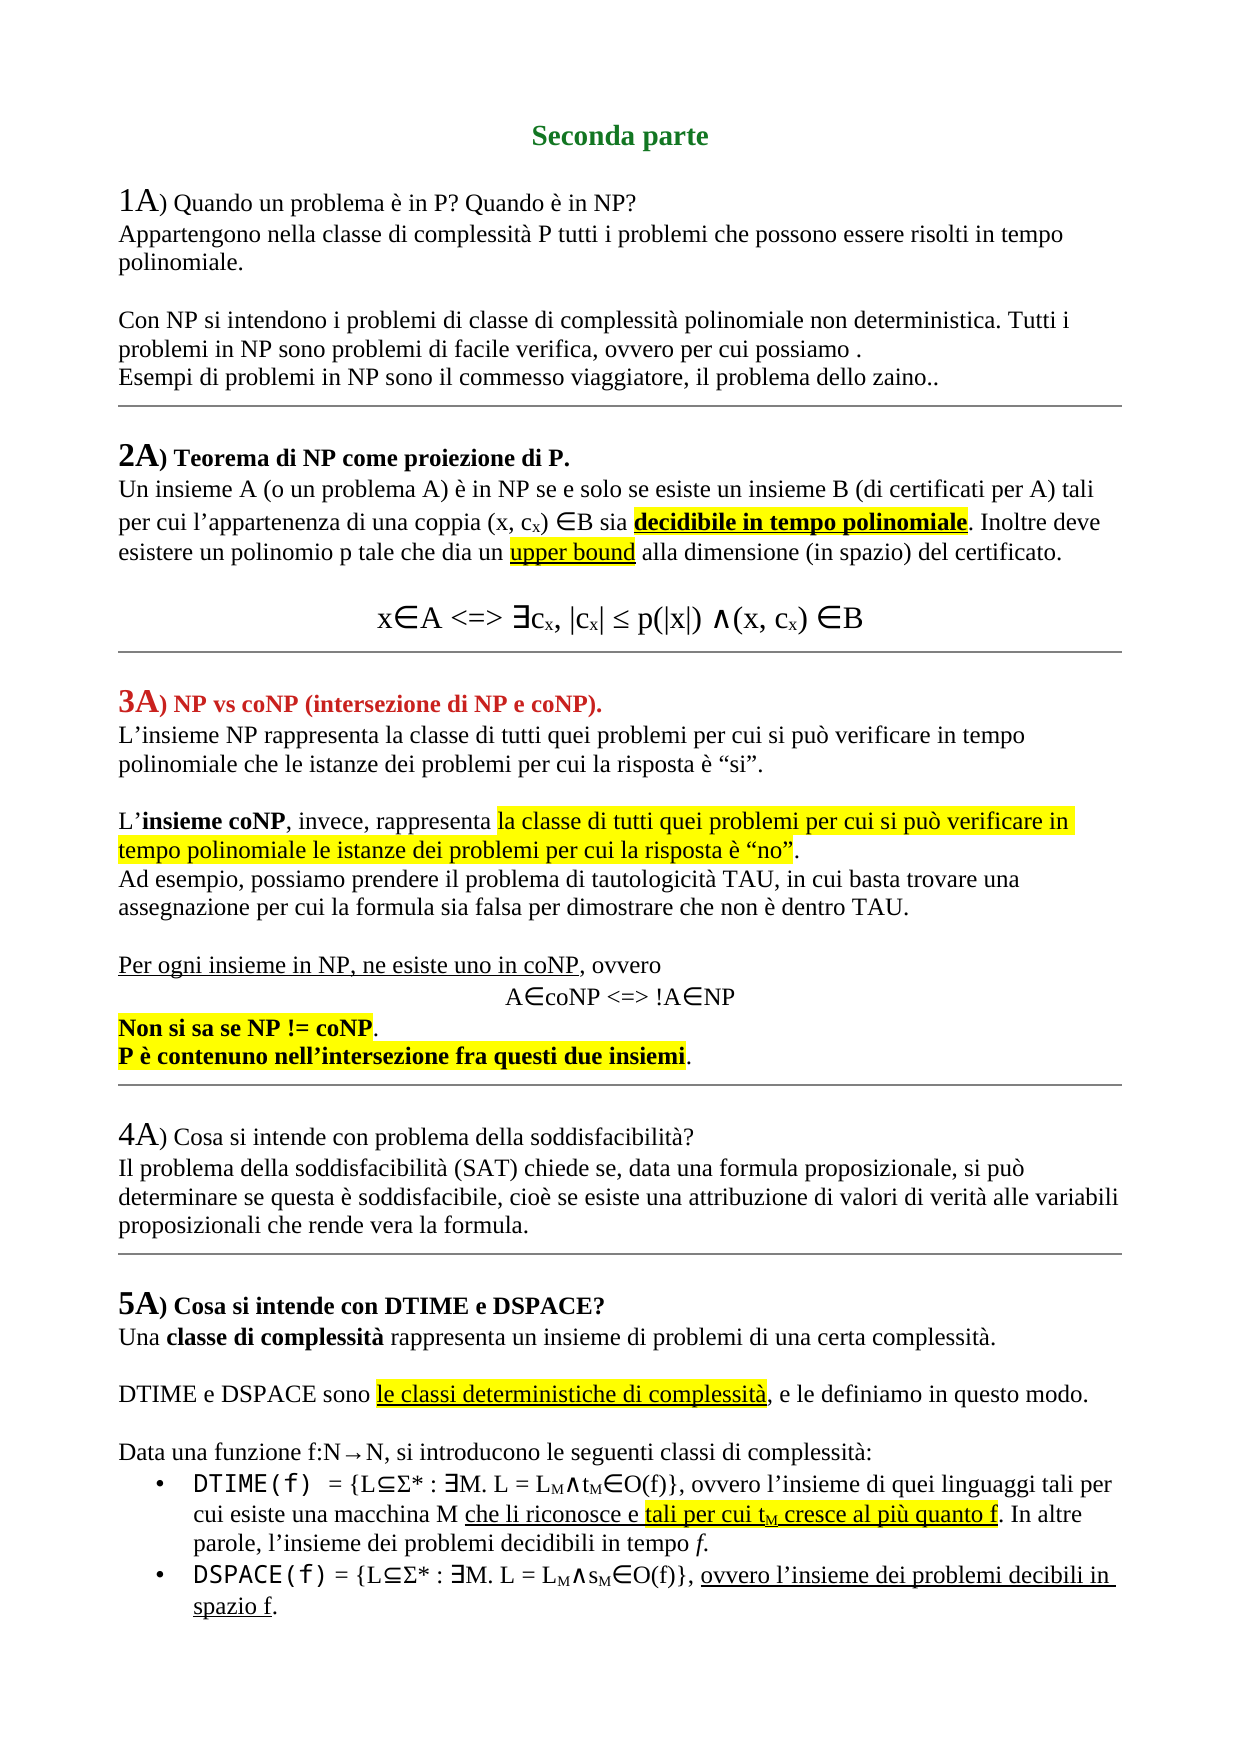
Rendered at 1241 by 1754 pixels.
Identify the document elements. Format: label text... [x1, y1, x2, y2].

text P è contenuno nell’intersezione fra questi due insiemi. [118, 1041, 1122, 1070]
list DSPACE(f) = {L⊆Σ* : ∃M. L = LM∧sM∈O(f)}, ovvero l’insieme dei problemi decibili in spazio f. [156, 1557, 1122, 1620]
text Appartengono nella classe di complessità P tutti i problemi che possono essere risolti in tempo polinomiale. [118, 219, 1122, 276]
text Il problema della soddisfacibilità (SAT) chiede se, data una formula proposizionale, si può determinare se questa è soddisfacibile, cioè se esiste una attribuzione di valori di verità alle variabili proposizionali che rende vera la formula. [118, 1153, 1122, 1239]
text Ad esempio, possiamo prendere il problema di tautologicità TAU, in cui basta trovare una assegnazione per cui la formula sia falsa per dimostrare che non è dentro TAU. [118, 864, 1122, 921]
text Con NP si intendono i problemi di classe di complessità polinomiale non deterministica. Tutti i problemi in NP sono problemi di facile verifica, ovvero per cui possiamo . [118, 305, 1122, 362]
text 2A) Teorema di NP come proiezione di P. [118, 436, 1122, 474]
text Non si sa se NP != coNP. [118, 1013, 1122, 1041]
text Esempi di problemi in NP sono il commesso viaggiatore, il problema dello zaino.. [118, 362, 1122, 391]
text L’insieme NP rappresenta la classe di tutti quei problemi per cui si può verificare in tempo polinomiale che le istanze dei problemi per cui la risposta è “si”. [118, 720, 1122, 777]
text 3A) NP vs coNP (intersezione di NP e coNP). [118, 682, 1122, 720]
text 5A) Cosa si intende con DTIME e DSPACE? [118, 1283, 1122, 1322]
text Data una funzione f:N→N, si introducono le seguenti classi di complessità: [118, 1437, 1122, 1465]
text Una classe di complessità rappresenta un insieme di problemi di una certa complessità. [118, 1322, 1122, 1350]
text 1A) Quando un problema è in P? Quando è in NP? [118, 180, 1122, 219]
text DTIME e DSPACE sono le classi deterministiche di complessità, e le definiamo in questo modo. [118, 1379, 1122, 1408]
text L’insieme coNP, invece, rappresenta la classe di tutti quei problemi per cui si può verificare in tempo polinomiale le istanze dei problemi per cui la risposta è “no”. [118, 806, 1122, 864]
text Per ogni insieme in NP, ne esiste uno in coNP, ovvero [118, 950, 1122, 979]
text 4A) Cosa si intende con problema della soddisfacibilità? [118, 1114, 1122, 1153]
text Seconda parte [118, 118, 1122, 152]
text Un insieme A (o un problema A) è in NP se e solo se esiste un insieme B (di certificati per A) tali per cui l’appartenenza di una coppia (x, cx) ∈B sia decidibile in tempo polinomiale. Inoltre deve esistere un polinomio p tale che dia un upper bound alla dimensione (in spazio) del certificato. [118, 474, 1122, 566]
list DTIME(f) = {L⊆Σ* : ∃M. L = LM∧tM∈O(f)}, ovvero l’insieme di quei linguaggi tali per cui esiste una macchina M che li riconosce e tali per cui tM cresce al più quanto f. In altre parole, l’insieme dei problemi decidibili in tempo f. [156, 1465, 1122, 1557]
text A∈coNP <=> !A∈NP [118, 979, 1122, 1013]
text x∈A <=> ∃cx, |cx| ≤ p(|x|) ∧(x, cx) ∈B [118, 595, 1122, 637]
